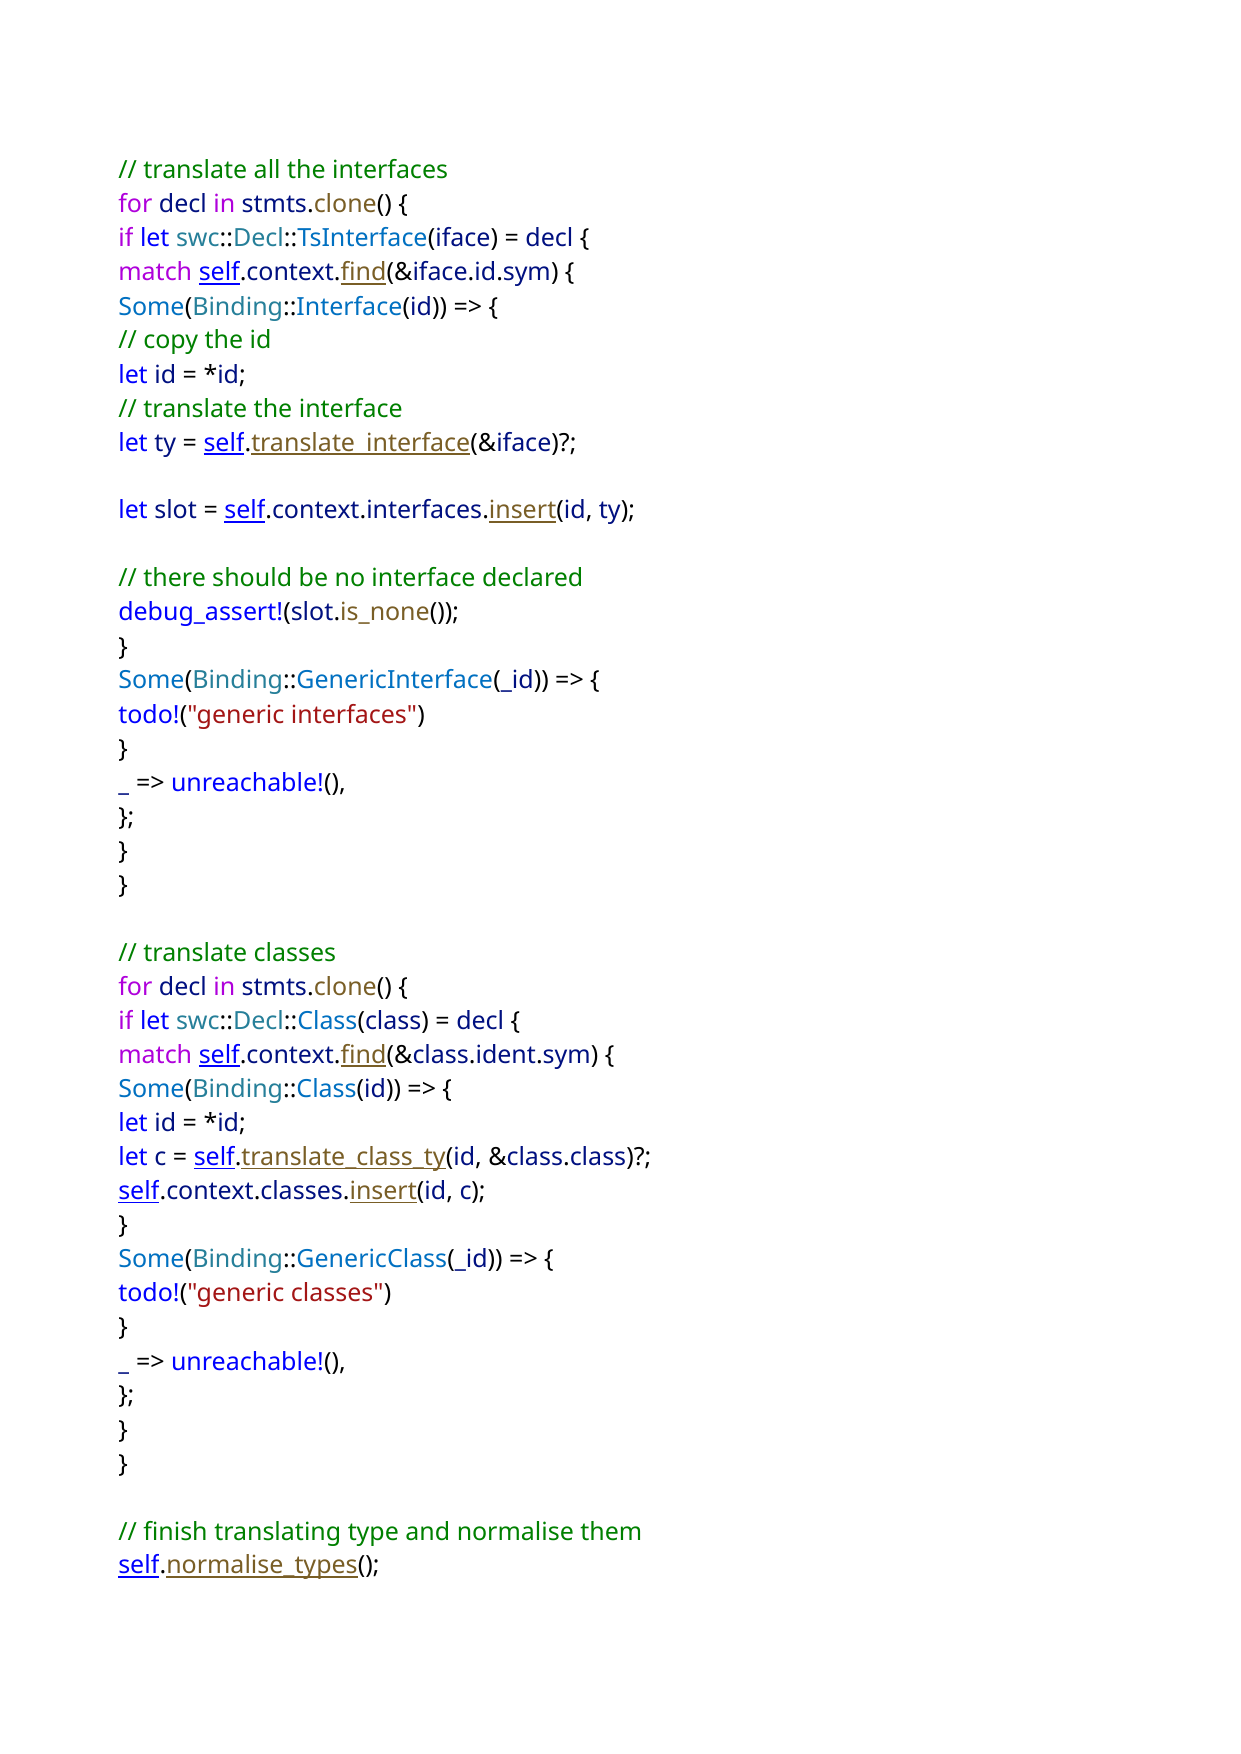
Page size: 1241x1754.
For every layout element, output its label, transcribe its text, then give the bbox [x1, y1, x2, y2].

text if let swc::Decl::TsInterface(iface) = decl { [118, 220, 1122, 254]
text }; [118, 798, 1122, 832]
text Some(Binding::Class(id)) => { [118, 1071, 1122, 1105]
text Some(Binding::Interface(id)) => { [118, 288, 1122, 322]
text } [118, 1207, 1122, 1241]
text } [118, 832, 1122, 867]
text // finish translating type and normalise them [118, 1513, 1122, 1547]
text // copy the id [118, 322, 1122, 356]
text let c = self.translate_class_ty(id, &class.class)?; [118, 1139, 1122, 1173]
text for decl in stmts.clone() { [118, 968, 1122, 1002]
text match self.context.find(&iface.id.sym) { [118, 254, 1122, 288]
text for decl in stmts.clone() { [118, 186, 1122, 220]
text let ty = self.translate_interface(&iface)?; [118, 424, 1122, 458]
text // translate all the interfaces [118, 152, 1122, 186]
text // there should be no interface declared [118, 560, 1122, 594]
text todo!("generic interfaces") [118, 696, 1122, 730]
text }; [118, 1377, 1122, 1411]
text } [118, 730, 1122, 764]
text match self.context.find(&class.ident.sym) { [118, 1037, 1122, 1071]
text // translate the interface [118, 390, 1122, 424]
text let slot = self.context.interfaces.insert(id, ty); [118, 492, 1122, 526]
text } [118, 1411, 1122, 1445]
text self.context.classes.insert(id, c); [118, 1173, 1122, 1207]
text } [118, 1309, 1122, 1343]
text todo!("generic classes") [118, 1275, 1122, 1309]
text Some(Binding::GenericClass(_id)) => { [118, 1241, 1122, 1275]
text Some(Binding::GenericInterface(_id)) => { [118, 662, 1122, 696]
text let id = *id; [118, 356, 1122, 390]
text debug_assert!(slot.is_none()); [118, 594, 1122, 628]
text } [118, 867, 1122, 901]
text } [118, 1445, 1122, 1479]
text self.normalise_types(); [118, 1547, 1122, 1581]
text } [118, 628, 1122, 662]
text // translate classes [118, 934, 1122, 968]
text _ => unreachable!(), [118, 764, 1122, 798]
text _ => unreachable!(), [118, 1343, 1122, 1377]
text let id = *id; [118, 1105, 1122, 1139]
text if let swc::Decl::Class(class) = decl { [118, 1002, 1122, 1037]
